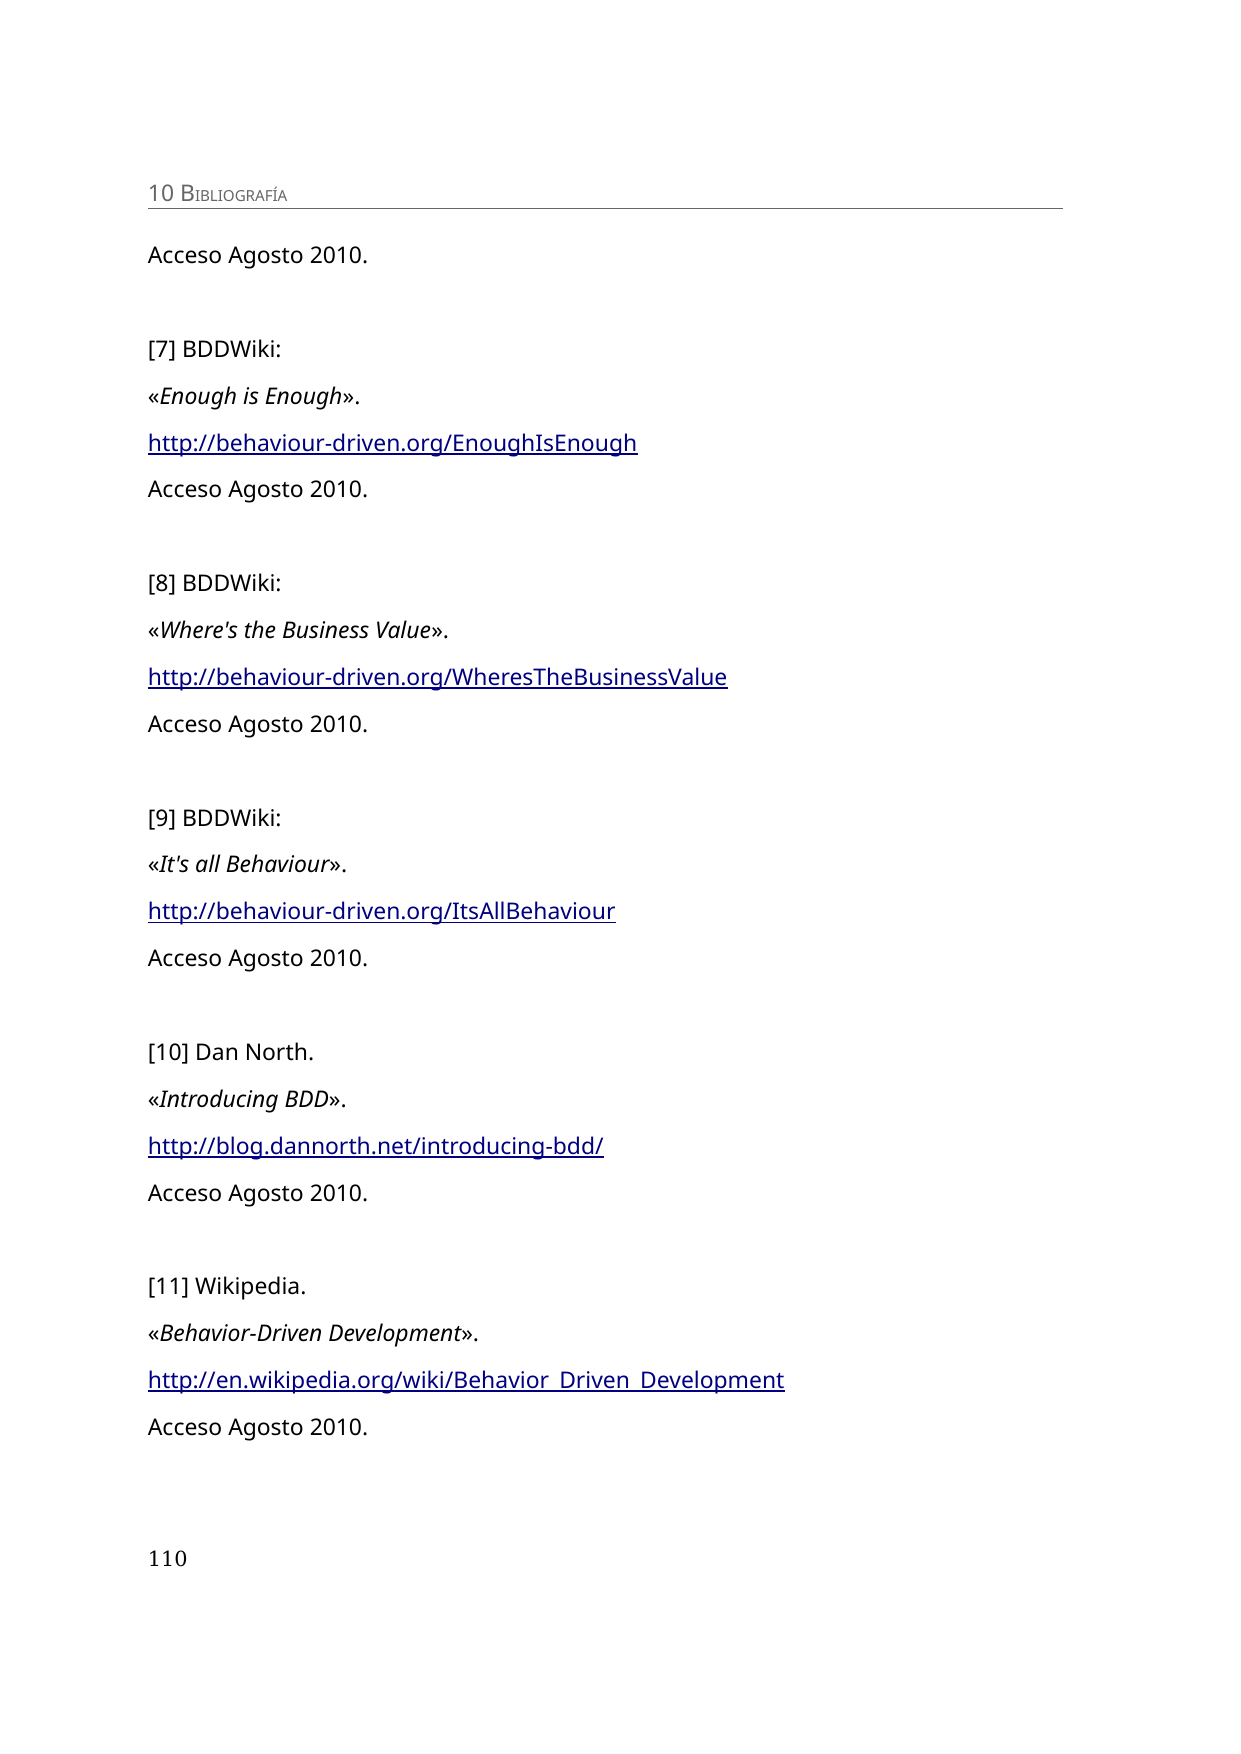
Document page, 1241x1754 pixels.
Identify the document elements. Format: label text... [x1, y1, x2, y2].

text http://behaviour-driven.org/EnoughIsEnough [148, 426, 1063, 458]
text [9] BDDWiki: [148, 801, 1063, 833]
text «It's all Behaviour». [148, 848, 1063, 879]
text http://behaviour-driven.org/ItsAllBehaviour [148, 895, 1063, 926]
text [8] BDDWiki: [148, 567, 1063, 598]
text Acceso Agosto 2010. [148, 473, 1063, 504]
text Acceso Agosto 2010. [148, 942, 1063, 973]
text [7] BDDWiki: [148, 333, 1063, 364]
text http://en.wikipedia.org/wiki/Behavior_Driven_Development [148, 1364, 1063, 1395]
text Acceso Agosto 2010. [148, 1411, 1063, 1442]
text «Introducing BDD». [148, 1083, 1063, 1114]
text «Behavior-Driven Development». [148, 1317, 1063, 1348]
text [10] Dan North. [148, 1036, 1063, 1067]
text Acceso Agosto 2010. [148, 708, 1063, 739]
text http://blog.dannorth.net/introducing-bdd/ [148, 1129, 1063, 1161]
text [11] Wikipedia. [148, 1270, 1063, 1301]
text Acceso Agosto 2010. [148, 1176, 1063, 1208]
text «Enough is Enough». [148, 379, 1063, 411]
text «Where's the Business Value». [148, 614, 1063, 645]
text Acceso Agosto 2010. [148, 239, 1063, 270]
text http://behaviour-driven.org/WheresTheBusinessValue [148, 661, 1063, 692]
